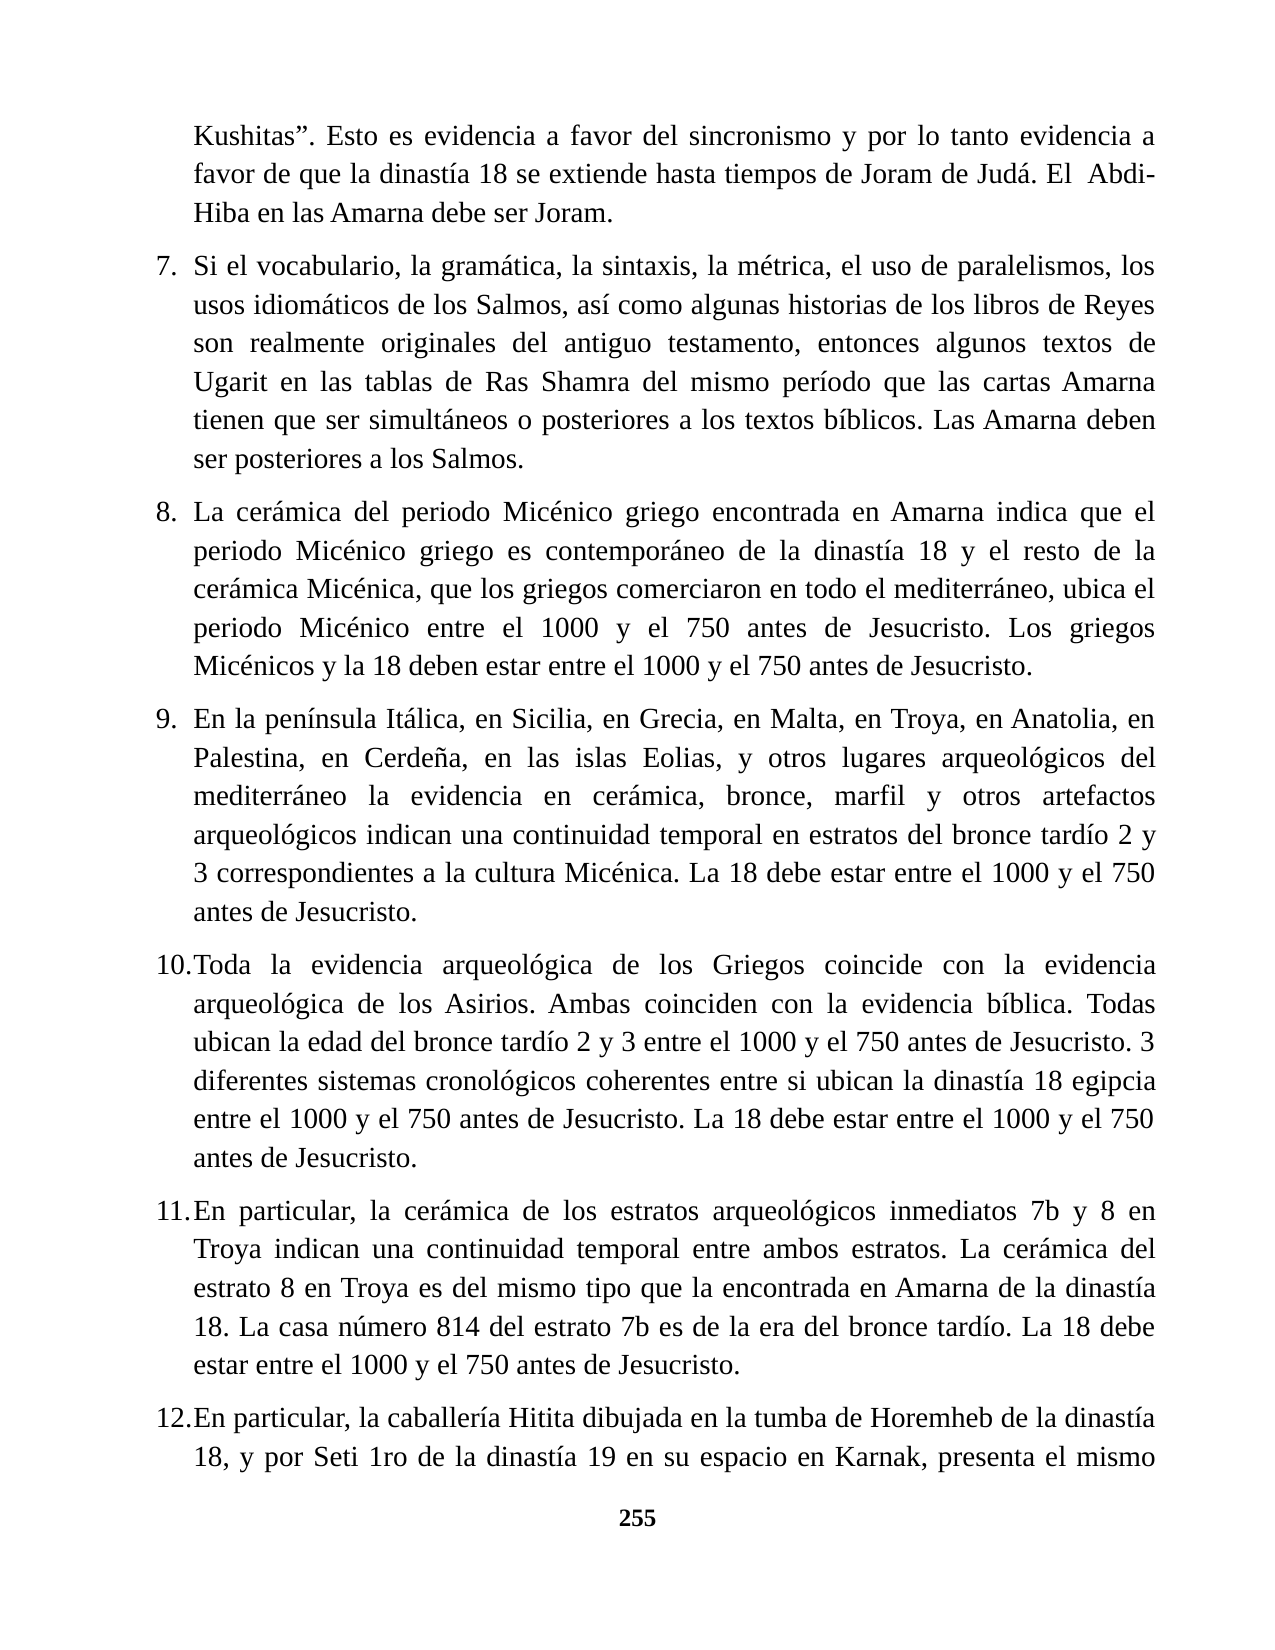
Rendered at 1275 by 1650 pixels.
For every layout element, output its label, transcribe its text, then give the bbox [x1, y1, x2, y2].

list En la península Itálica, en Sicilia, en Grecia, en Malta, en Troya, en Anatolia, en Palestina, en Cerdeña, en las islas Eolias, y otros lugares arqueológicos del mediterráneo la evidencia en cerámica, bronce, marfil y otros artefactos arqueológicos indican una continuidad temporal en estratos del bronce tardío 2 y 3 correspondientes a la cultura Micénica. La 18 debe estar entre el 1000 y el 750 antes de Jesucristo. [156, 701, 1157, 928]
list En particular, la caballería Hitita dibujada en la tumba de Horemheb de la dinastía 18, y por Seti 1ro de la dinastía 19 en su espacio en Karnak, presenta el mismo [156, 1400, 1157, 1472]
list En particular, la cerámica de los estratos arqueológicos inmediatos 7b y 8 en Troya indican una continuidad temporal entre ambos estratos. La cerámica del estrato 8 en Troya es del mismo tipo que la encontrada en Amarna de la dinastía 18. La casa número 814 del estrato 7b es de la era del bronce tardío. La 18 debe estar entre el 1000 y el 750 antes de Jesucristo. [156, 1193, 1157, 1381]
list La cerámica del periodo Micénico griego encontrada en Amarna indica que el periodo Micénico griego es contemporáneo de la dinastía 18 y el resto de la cerámica Micénica, que los griegos comerciaron en todo el mediterráneo, ubica el periodo Micénico entre el 1000 y el 750 antes de Jesucristo. Los griegos Micénicos y la 18 deben estar entre el 1000 y el 750 antes de Jesucristo. [156, 494, 1157, 682]
list Toda la evidencia arqueológica de los Griegos coincide con la evidencia arqueológica de los Asirios. Ambas coinciden con la evidencia bíblica. Todas ubican la edad del bronce tardío 2 y 3 entre el 1000 y el 750 antes de Jesucristo. 3 diferentes sistemas cronológicos coherentes entre si ubican la dinastía 18 egipcia entre el 1000 y el 750 antes de Jesucristo. La 18 debe estar entre el 1000 y el 750 antes de Jesucristo. [156, 947, 1157, 1173]
list Kushitas”. Esto es evidencia a favor del sincronismo y por lo tanto evidencia a favor de que la dinastía 18 se extiende hasta tiempos de Joram de Judá. El Abdi-Hiba en las Amarna debe ser Joram. [156, 118, 1157, 229]
list Si el vocabulario, la gramática, la sintaxis, la métrica, el uso de paralelismos, los usos idiomáticos de los Salmos, así como algunas historias de los libros de Reyes son realmente originales del antiguo testamento, entonces algunos textos de Ugarit en las tablas de Ras Shamra del mismo período que las cartas Amarna tienen que ser simultáneos o posteriores a los textos bíblicos. Las Amarna deben ser posteriores a los Salmos. [156, 248, 1157, 474]
